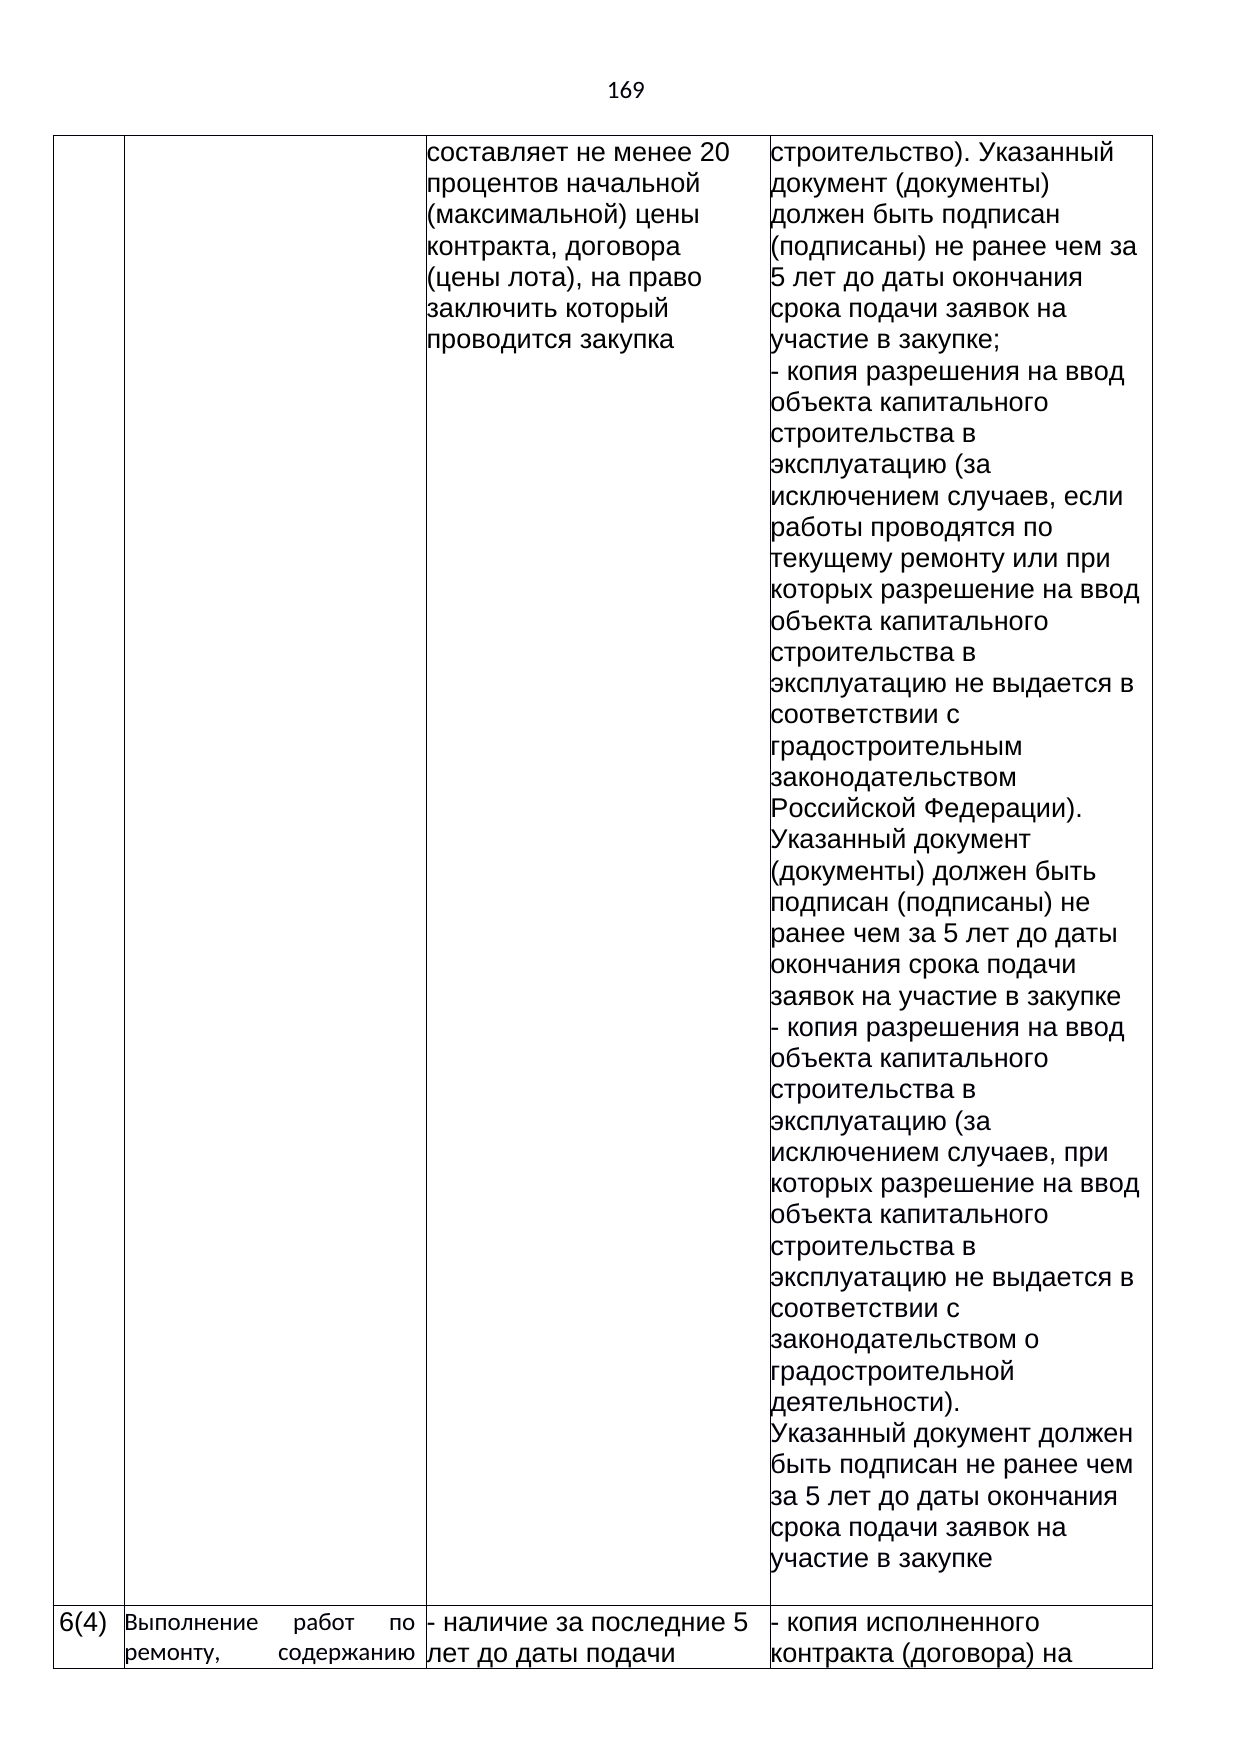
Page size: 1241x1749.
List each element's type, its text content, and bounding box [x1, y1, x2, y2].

table_cell Выполнение работ по ремонту, содержанию [125, 1606, 426, 1668]
table_cell - наличие за последние 5 лет до даты подачи [427, 1606, 770, 1668]
table_cell 6(4) [54, 1606, 124, 1668]
table_cell строительство). Указанный документ (документы) должен быть подписан (подписаны) не ранее чем за 5 лет до даты окончания срока подачи заявок на участие в закупке; - копия разрешения на ввод объекта капитального строительства в эксплуатацию (за исключением случаев, если работы проводятся по текущему ремонту или при которых разрешение на ввод объекта капитального строительства в эксплуатацию не выдается в соответствии с градостроительным законодательством Российской Федерации). Указанный документ (документы) должен быть подписан (подписаны) не ранее чем за 5 лет до даты окончания срока подачи заявок на участие в закупке - копия разрешения на ввод объекта капитального строительства в эксплуатацию (за исключением случаев, при которых разрешение на ввод объекта капитального строительства в эксплуатацию не выдается в соответствии с законодательством о градостроительной деятельности). Указанный документ должен быть подписан не ранее чем за 5 лет до даты окончания срока подачи заявок на участие в закупке [771, 136, 1152, 1604]
table_cell составляет не менее 20 процентов начальной (максимальной) цены контракта, договора (цены лота), на право заключить который проводится закупка [427, 136, 770, 1604]
table_cell - копия исполненного контракта (договора) на [771, 1606, 1152, 1668]
table_cell [125, 136, 426, 1604]
table_cell [54, 136, 124, 1604]
